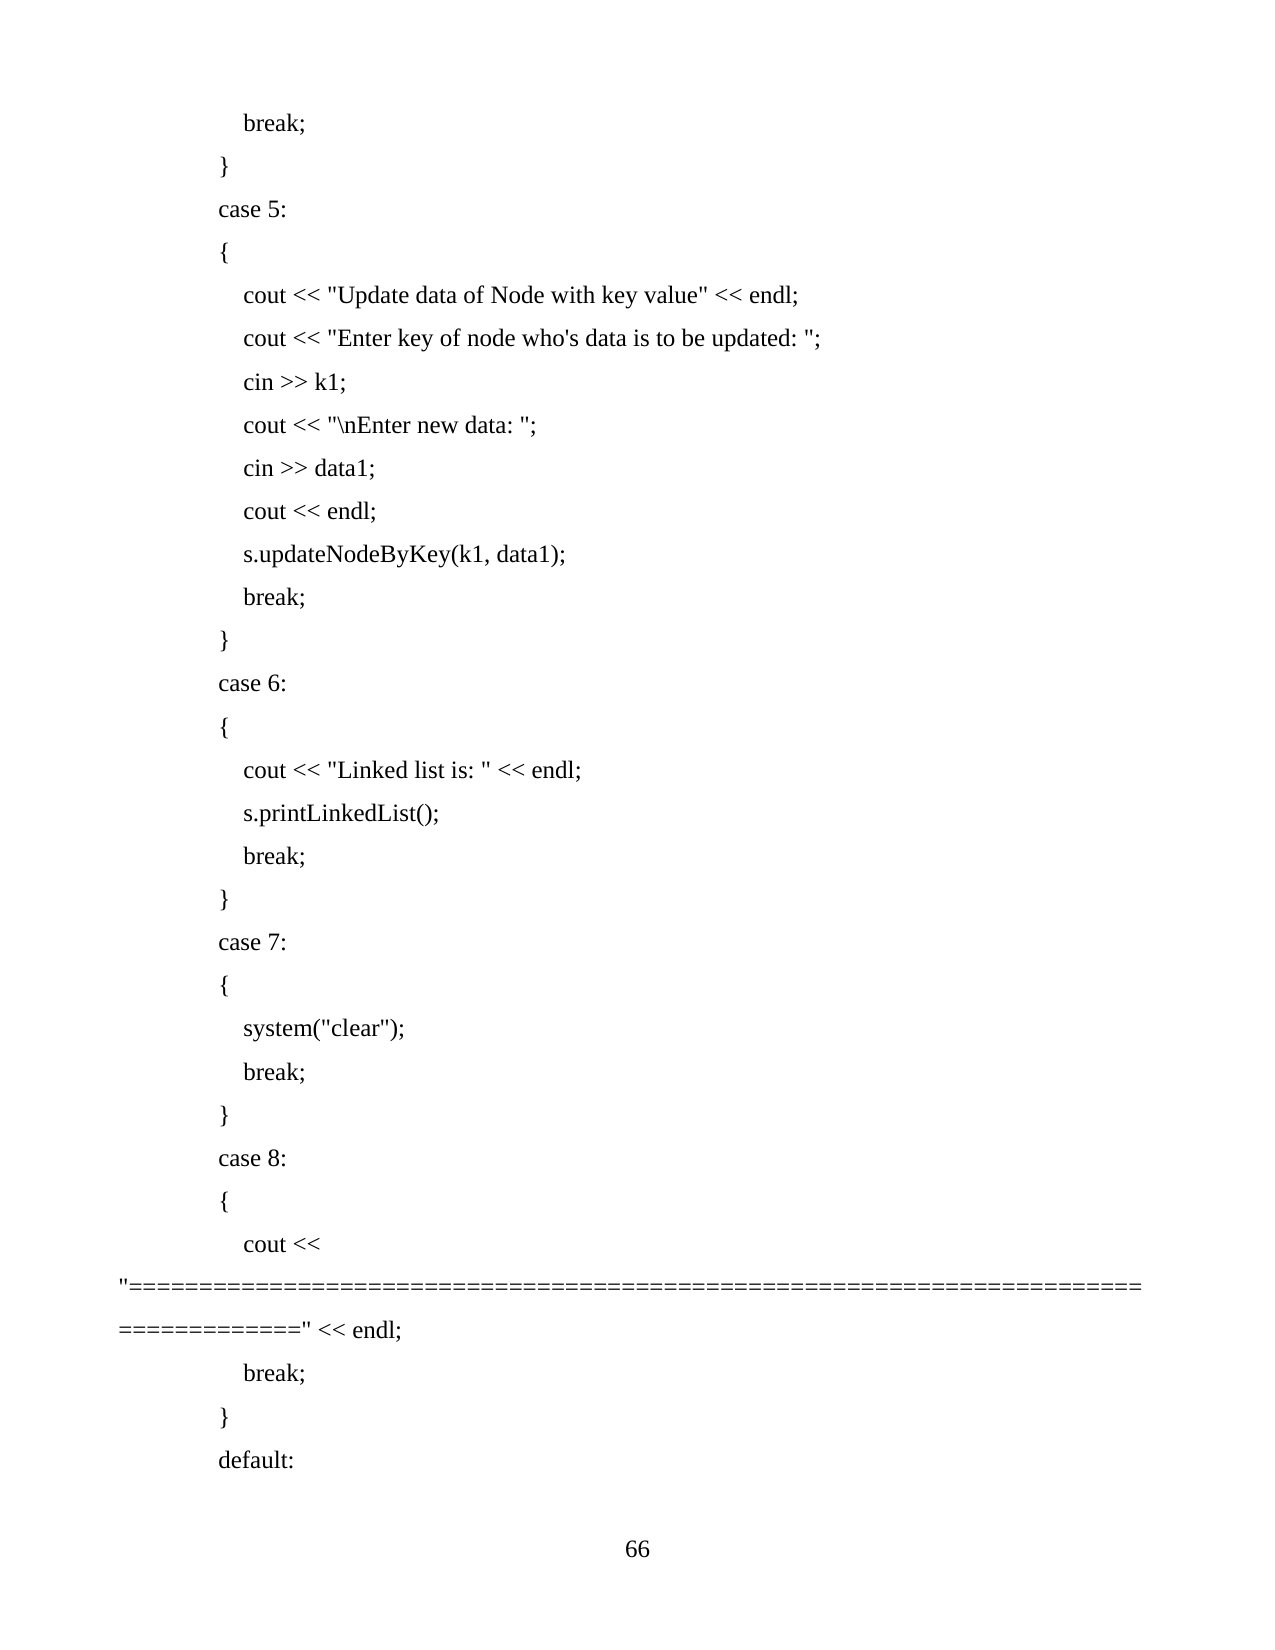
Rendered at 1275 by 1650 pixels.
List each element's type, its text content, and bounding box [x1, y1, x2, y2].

text cout << "Linked list is: " << endl; [118, 755, 1157, 783]
text s.printLinkedList(); [118, 798, 1157, 827]
text { [118, 1186, 1157, 1215]
text cin >> data1; [118, 453, 1157, 482]
text { [118, 237, 1157, 266]
text cout << endl; [118, 496, 1157, 525]
text system("clear"); [118, 1013, 1157, 1042]
text case 7: [118, 927, 1157, 956]
text case 8: [118, 1143, 1157, 1172]
text { [118, 712, 1157, 740]
text } [118, 625, 1157, 654]
text break; [118, 1358, 1157, 1387]
text break; [118, 841, 1157, 870]
text cin >> k1; [118, 367, 1157, 395]
text } [118, 1100, 1157, 1128]
text case 6: [118, 668, 1157, 697]
text } [118, 151, 1157, 180]
text { [118, 970, 1157, 999]
text break; [118, 108, 1157, 137]
text default: [118, 1445, 1157, 1473]
text cout << "Update data of Node with key value" << endl; [118, 280, 1157, 309]
text cout << "Enter key of node who's data is to be updated: "; [118, 323, 1157, 352]
text cout << "\nEnter new data: "; [118, 410, 1157, 438]
text cout << "=====================================================================================" << endl; [118, 1229, 1157, 1344]
text s.updateNodeByKey(k1, data1); [118, 539, 1157, 568]
text } [118, 1402, 1157, 1430]
text case 5: [118, 194, 1157, 223]
text break; [118, 1057, 1157, 1085]
text } [118, 884, 1157, 913]
text break; [118, 582, 1157, 611]
